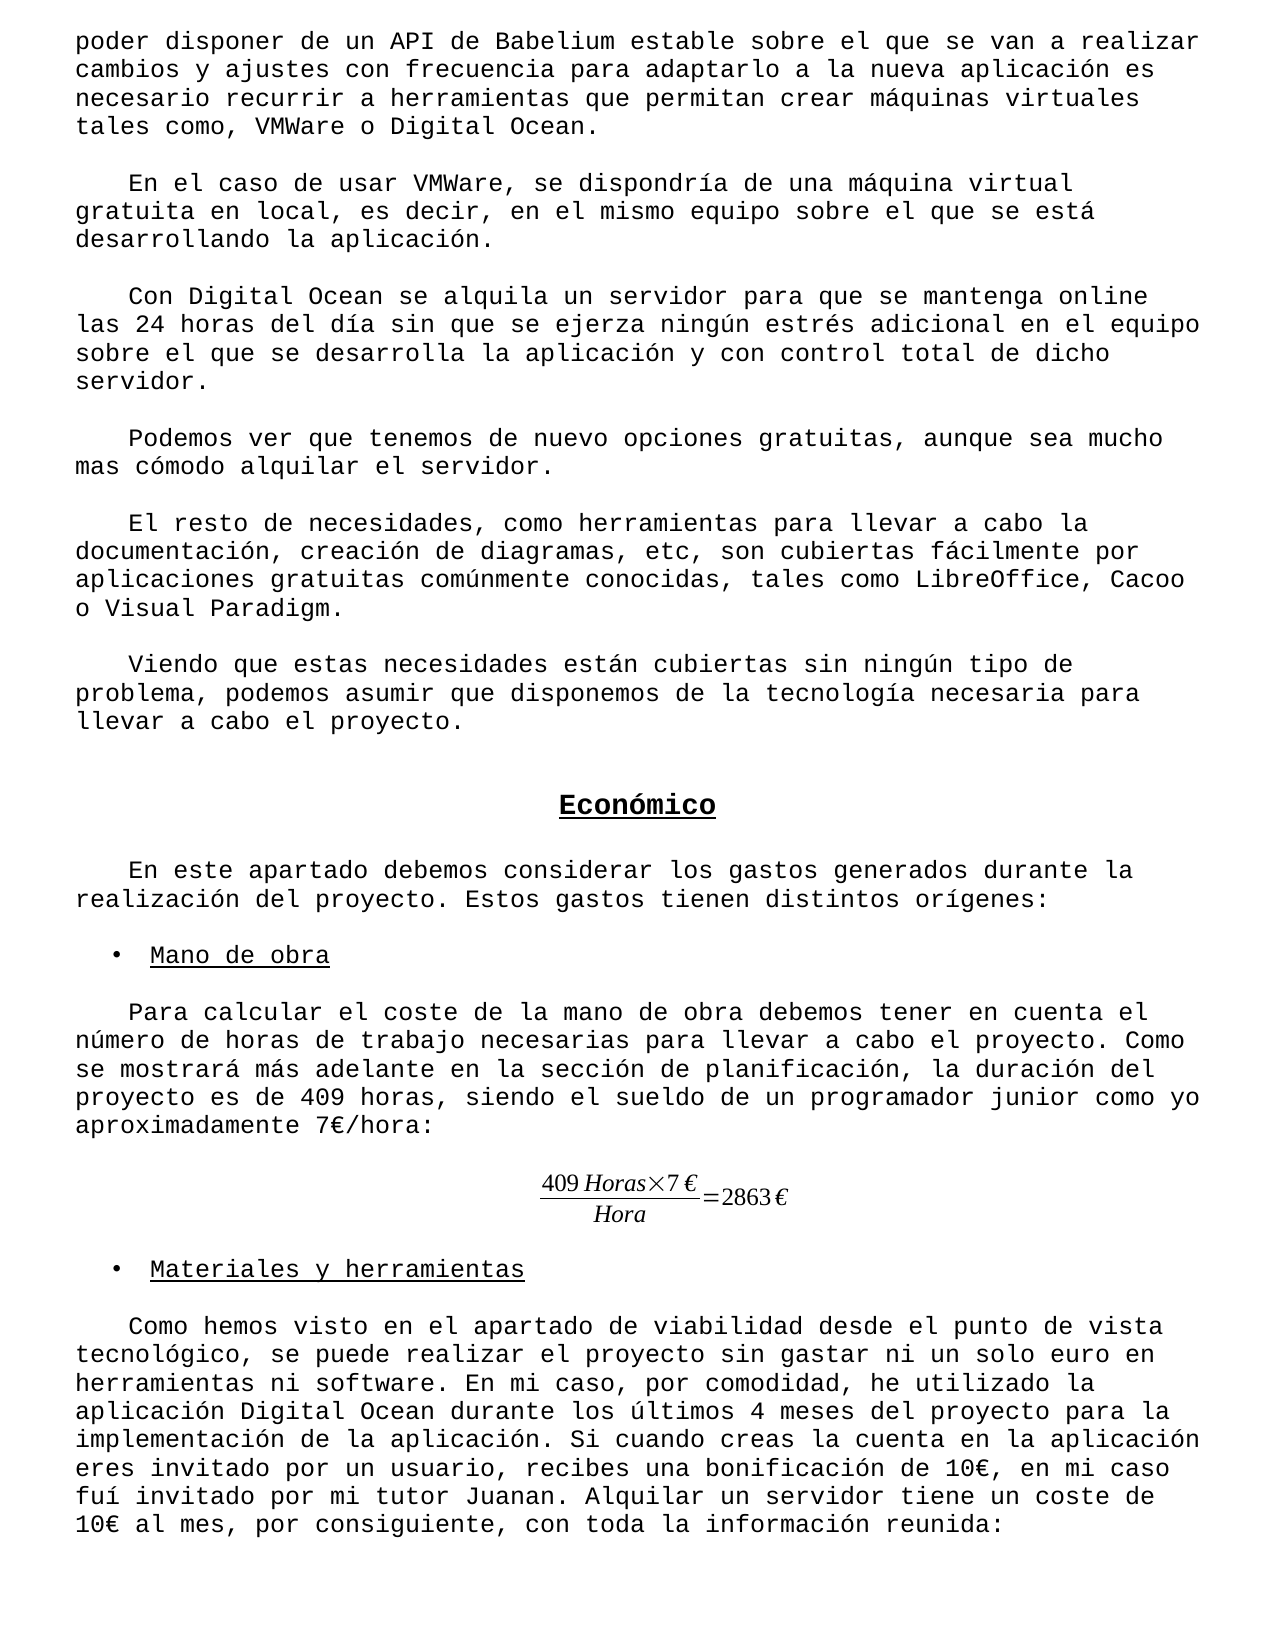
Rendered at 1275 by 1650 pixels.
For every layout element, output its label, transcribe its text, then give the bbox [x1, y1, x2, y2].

text En el caso de usar VMWare, se dispondría de una máquina virtual gratuita en local, es decir, en el mismo equipo sobre el que se está desarrollando la aplicación. [75, 170, 1200, 255]
list Mano de obra [112, 943, 1200, 971]
text El resto de necesidades, como herramientas para llevar a cabo la documentación, creación de diagramas, etc, son cubiertas fácilmente por aplicaciones gratuitas comúnmente conocidas, tales como LibreOffice, Cacoo o Visual Paradigm. [75, 510, 1200, 624]
text Podemos ver que tenemos de nuevo opciones gratuitas, aunque sea mucho mas cómodo alquilar el servidor. [75, 425, 1200, 482]
list Materiales y herramientas [112, 1257, 1200, 1285]
subtitle Económico [75, 790, 1200, 823]
text Con Digital Ocean se alquila un servidor para que se mantenga online las 24 horas del día sin que se ejerza ningún estrés adicional en el equipo sobre el que se desarrolla la aplicación y con control total de dicho servidor. [75, 284, 1200, 397]
text En este apartado debemos considerar los gastos generados durante la realización del proyecto. Estos gastos tienen distintos orígenes: [75, 858, 1200, 915]
text Viendo que estas necesidades están cubiertas sin ningún tipo de problema, podemos asumir que disponemos de la tecnología necesaria para llevar a cabo el proyecto. [75, 652, 1200, 737]
text poder disponer de un API de Babelium estable sobre el que se van a realizar cambios y ajustes con frecuencia para adaptarlo a la nueva aplicación es necesario recurrir a herramientas que permitan crear máquinas virtuales tales como, VMWare o Digital Ocean. [75, 29, 1200, 142]
text Como hemos visto en el apartado de viabilidad desde el punto de vista tecnológico, se puede realizar el proyecto sin gastar ni un solo euro en herramientas ni software. En mi caso, por comodidad, he utilizado la aplicación Digital Ocean durante los últimos 4 meses del proyecto para la implementación de la aplicación. Si cuando creas la cuenta en la aplicación eres invitado por un usuario, recibes una bonificación de 10€, en mi caso fuí invitado por mi tutor Juanan. Alquilar un servidor tiene un coste de 10€ al mes, por consiguiente, con toda la información reunida: [75, 1314, 1200, 1540]
text Para calcular el coste de la mano de obra debemos tener en cuenta el número de horas de trabajo necesarias para llevar a cabo el proyecto. Como se mostrará más adelante en la sección de planificación, la duración del proyecto es de 409 horas, siendo el sueldo de un programador junior como yo aproximadamente 7€/hora: [75, 1000, 1200, 1141]
